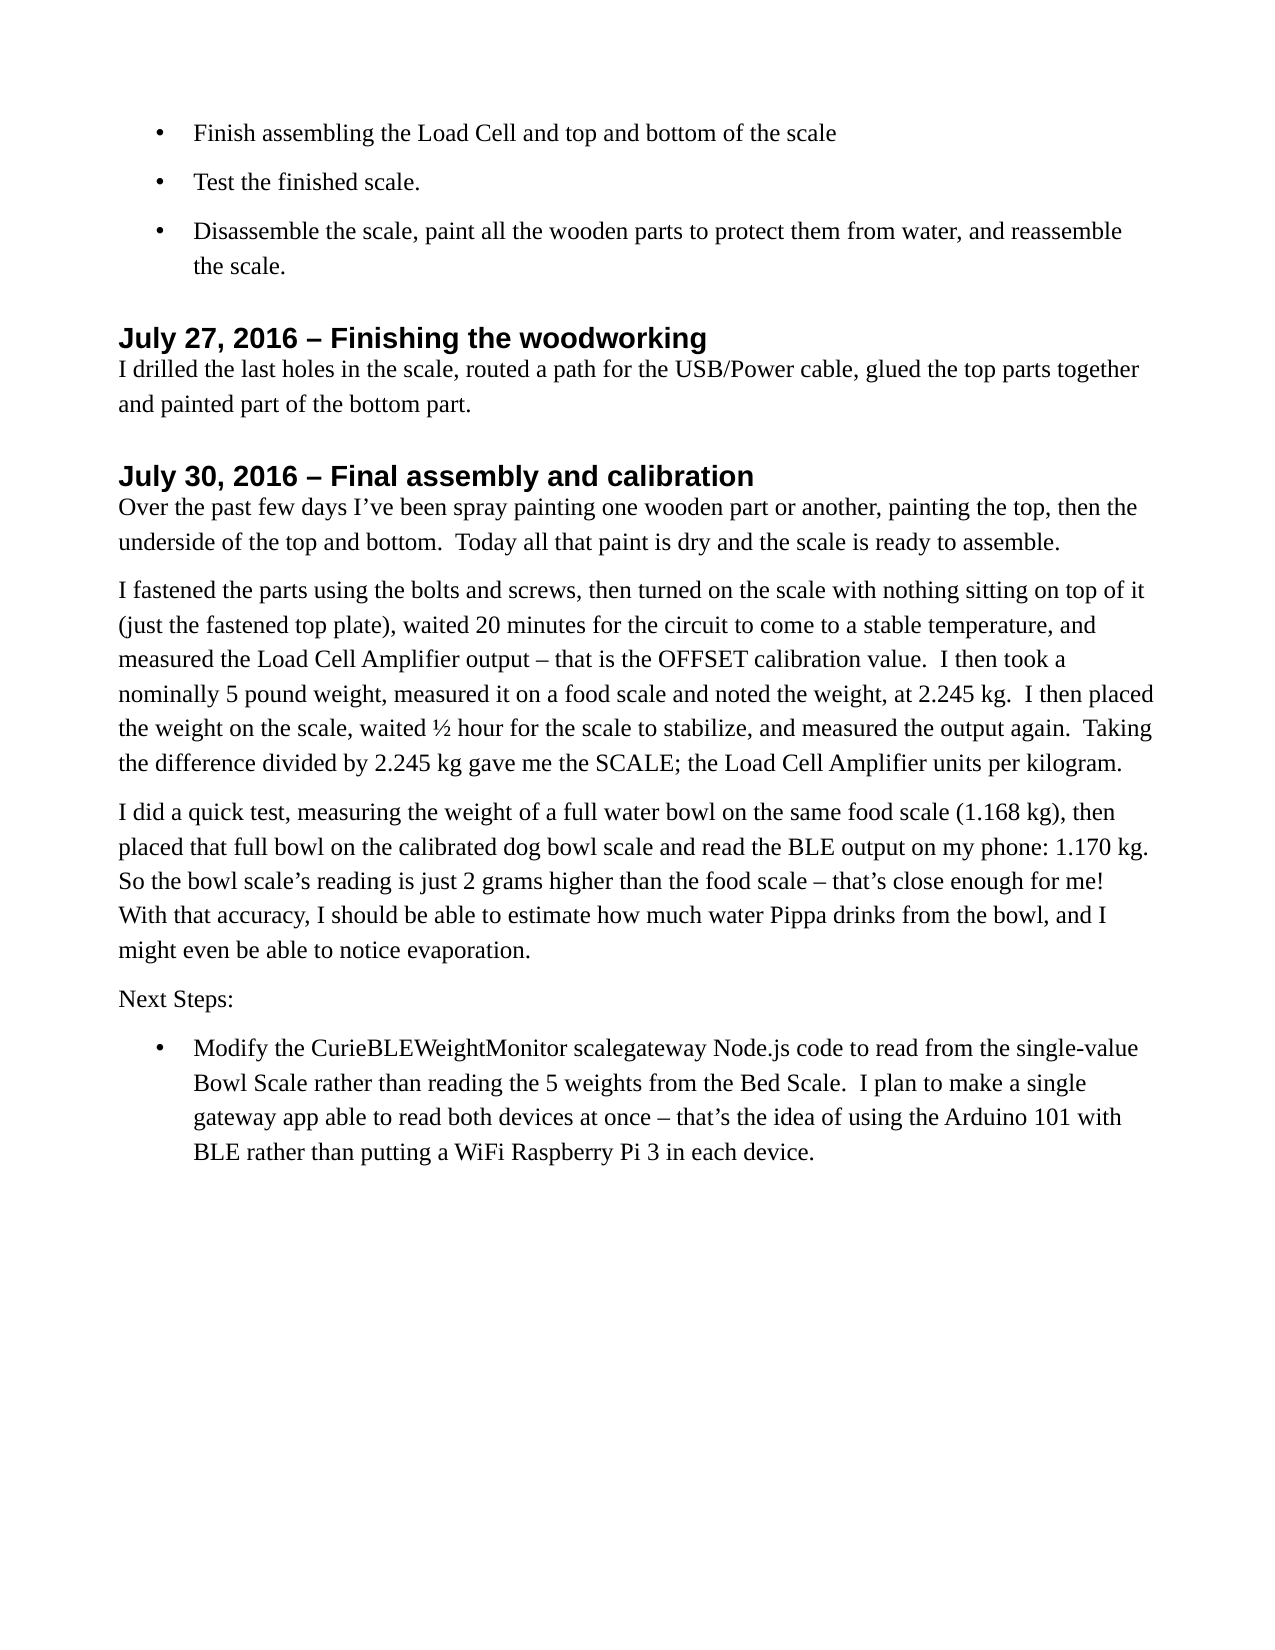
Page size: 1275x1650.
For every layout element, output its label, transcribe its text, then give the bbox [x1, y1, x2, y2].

list Finish assembling the Load Cell and top and bottom of the scale [156, 118, 1157, 147]
text Over the past few days I’ve been spray painting one wooden part or another, painting the top, then the underside of the top and bottom. Today all that paint is dry and the scale is ready to assemble. [118, 492, 1157, 555]
list Disassemble the scale, paint all the wooden parts to protect them from water, and reassemble the scale. [156, 216, 1157, 279]
subtitle July 30, 2016 – Final assembly and calibration [118, 458, 1157, 492]
text I fastened the parts using the bolts and screws, then turned on the scale with nothing sitting on top of it (just the fastened top plate), waited 20 minutes for the circuit to come to a stable temperature, and measured the Load Cell Amplifier output – that is the OFFSET calibration value. I then took a nominally 5 pound weight, measured it on a food scale and noted the weight, at 2.245 kg. I then placed the weight on the scale, waited ½ hour for the scale to stabilize, and measured the output again. Taking the difference divided by 2.245 kg gave me the SCALE; the Load Cell Amplifier units per kilogram. [118, 576, 1157, 777]
text I drilled the last holes in the scale, routed a path for the USB/Power cable, glued the top parts together and painted part of the bottom part. [118, 354, 1157, 417]
list Modify the CurieBLEWeightMonitor scalegateway Node.js code to read from the single-value Bowl Scale rather than reading the 5 weights from the Bed Scale. I plan to make a single gateway app able to read both devices at once – that’s the idea of using the Arduino 101 with BLE rather than putting a WiFi Raspberry Pi 3 in each device. [156, 1033, 1157, 1165]
subtitle July 27, 2016 – Finishing the woodworking [118, 321, 1157, 354]
list Test the finished scale. [156, 167, 1157, 196]
text Next Steps: [118, 984, 1157, 1013]
text I did a quick test, measuring the weight of a full water bowl on the same food scale (1.168 kg), then placed that full bowl on the calibrated dog bowl scale and read the BLE output on my phone: 1.170 kg. So the bowl scale’s reading is just 2 grams higher than the food scale – that’s close enough for me! With that accuracy, I should be able to estimate how much water Pippa drinks from the bowl, and I might even be able to notice evaporation. [118, 797, 1157, 964]
